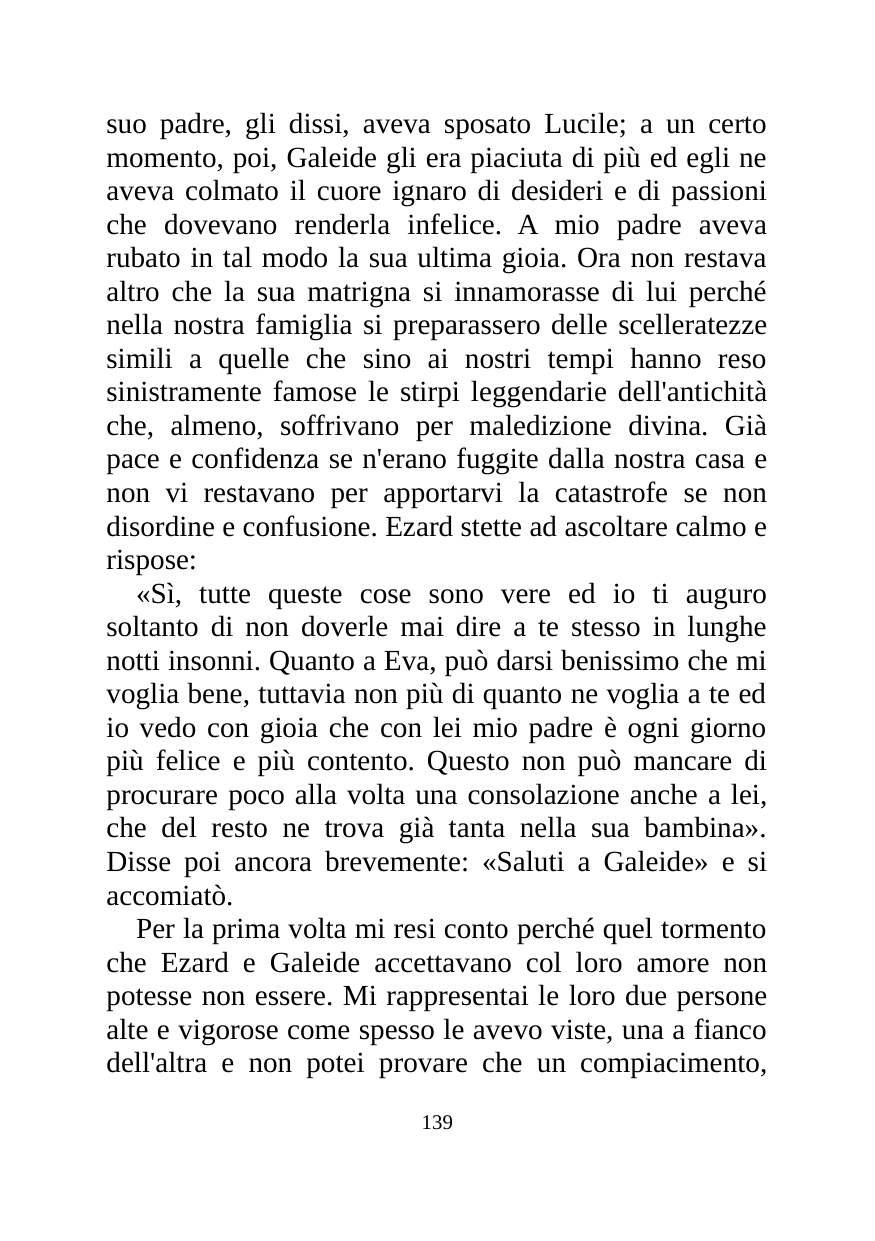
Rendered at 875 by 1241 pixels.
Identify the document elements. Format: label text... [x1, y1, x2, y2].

text suo padre, gli dissi, aveva sposato Lucile; a un certo momento, poi, Galeide gli era piaciuta di più ed egli ne aveva colmato il cuore ignaro di desideri e di passioni che dovevano renderla infelice. A mio padre aveva rubato in tal modo la sua ultima gioia. Ora non restava altro che la sua matrigna si innamorasse di lui perché nella nostra famiglia si preparassero delle scelleratezze simili a quelle che sino ai nostri tempi hanno reso sinistramente famose le stirpi leggendarie dell'antichità che, almeno, soffrivano per maledizione divina. Già pace e confidenza se n'erano fuggite dalla nostra casa e non vi restavano per apportarvi la catastrofe se non disordine e confusione. Ezard stette ad ascoltare calmo e rispose: [106, 106, 768, 576]
text «Sì, tutte queste cose sono vere ed io ti auguro soltanto di non doverle mai dire a te stesso in lunghe notti insonni. Quanto a Eva, può darsi benissimo che mi voglia bene, tuttavia non più di quanto ne voglia a te ed io vedo con gioia che con lei mio padre è ogni giorno più felice e più contento. Questo non può mancare di procurare poco alla volta una consolazione anche a lei, che del resto ne trova già tanta nella sua bambina». Disse poi ancora brevemente: «Saluti a Galeide» e si accomiatò. [106, 576, 768, 911]
text Per la prima volta mi resi conto perché quel tormento che Ezard e Galeide accettavano col loro amore non potesse non essere. Mi rappresentai le loro due persone alte e vigorose come spesso le avevo viste, una a fianco dell'altra e non potei provare che un compiacimento, [106, 911, 768, 1079]
